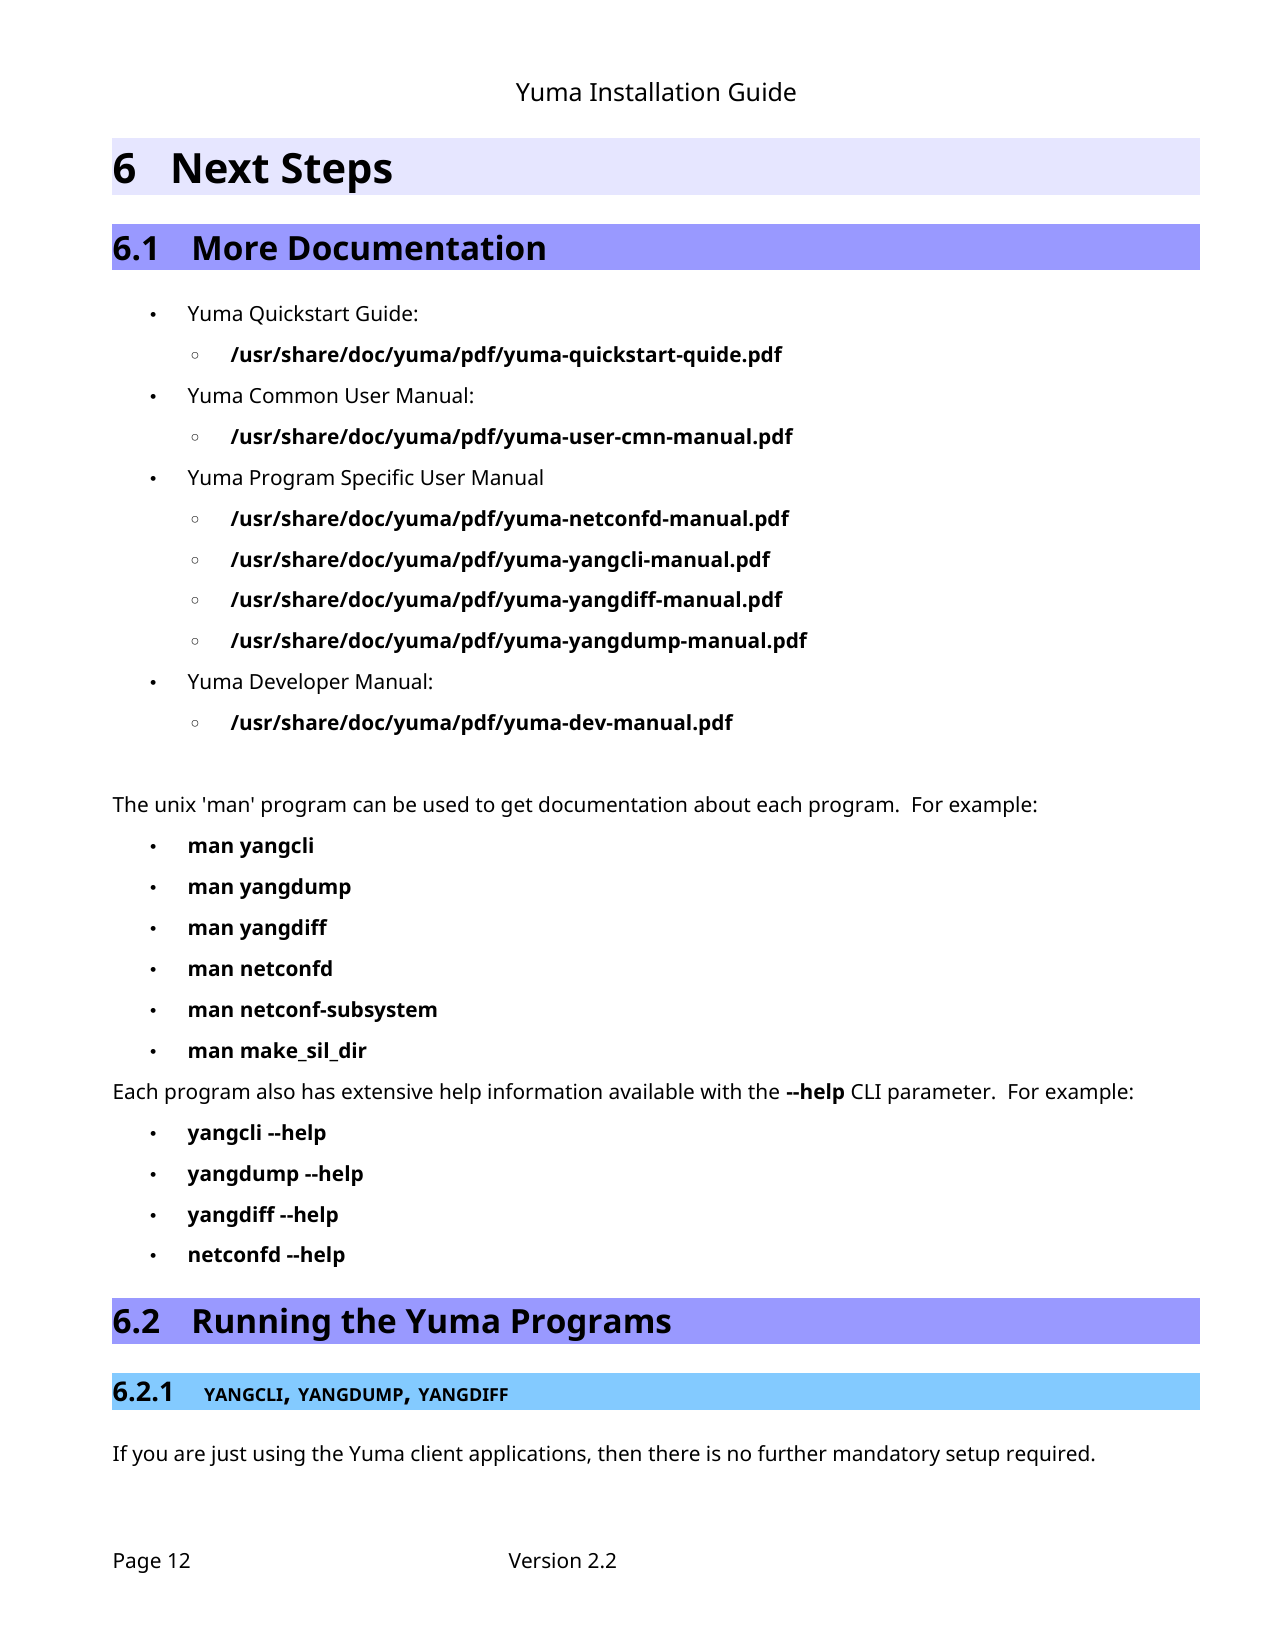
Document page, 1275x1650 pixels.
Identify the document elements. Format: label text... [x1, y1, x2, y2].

list netconfd --help [150, 1241, 1200, 1269]
list /usr/share/doc/yuma/pdf/yuma-dev-manual.pdf [187, 708, 1200, 737]
list /usr/share/doc/yuma/pdf/yuma-user-cmn-manual.pdf [187, 422, 1200, 450]
list /usr/share/doc/yuma/pdf/yuma-yangdiff-manual.pdf [187, 586, 1200, 614]
subtitle Next Steps [112, 138, 1200, 195]
list /usr/share/doc/yuma/pdf/yuma-netconfd-manual.pdf [187, 504, 1200, 532]
list /usr/share/doc/yuma/pdf/yuma-yangcli-manual.pdf [187, 545, 1200, 573]
list man netconf-subsystem [150, 995, 1200, 1023]
list yangdiff --help [150, 1200, 1200, 1228]
subtitle More Documentation [112, 224, 1200, 270]
list /usr/share/doc/yuma/pdf/yuma-yangdump-manual.pdf [187, 627, 1200, 655]
text If you are just using the Yuma client applications, then there is no further mandatory setup required. [112, 1439, 1200, 1467]
list /usr/share/doc/yuma/pdf/yuma-quickstart-quide.pdf [187, 340, 1200, 368]
list man netconfd [150, 954, 1200, 982]
text Each program also has extensive help information available with the --help CLI parameter. For example: [112, 1077, 1200, 1105]
subtitle Running the Yuma Programs [112, 1298, 1200, 1344]
list man yangcli [150, 831, 1200, 860]
list Yuma Quickstart Guide: [150, 299, 1200, 327]
list man make_sil_dir [150, 1036, 1200, 1064]
list Yuma Developer Manual: [150, 667, 1200, 696]
text The unix 'man' program can be used to get documentation about each program. For example: [112, 790, 1200, 819]
list yangcli --help [150, 1118, 1200, 1146]
list man yangdump [150, 872, 1200, 901]
list Yuma Program Specific User Manual [150, 463, 1200, 491]
subtitle yangcli, yangdump, yangdiff [112, 1373, 1200, 1410]
list Yuma Common User Manual: [150, 381, 1200, 409]
list yangdump --help [150, 1159, 1200, 1187]
list man yangdiff [150, 913, 1200, 942]
